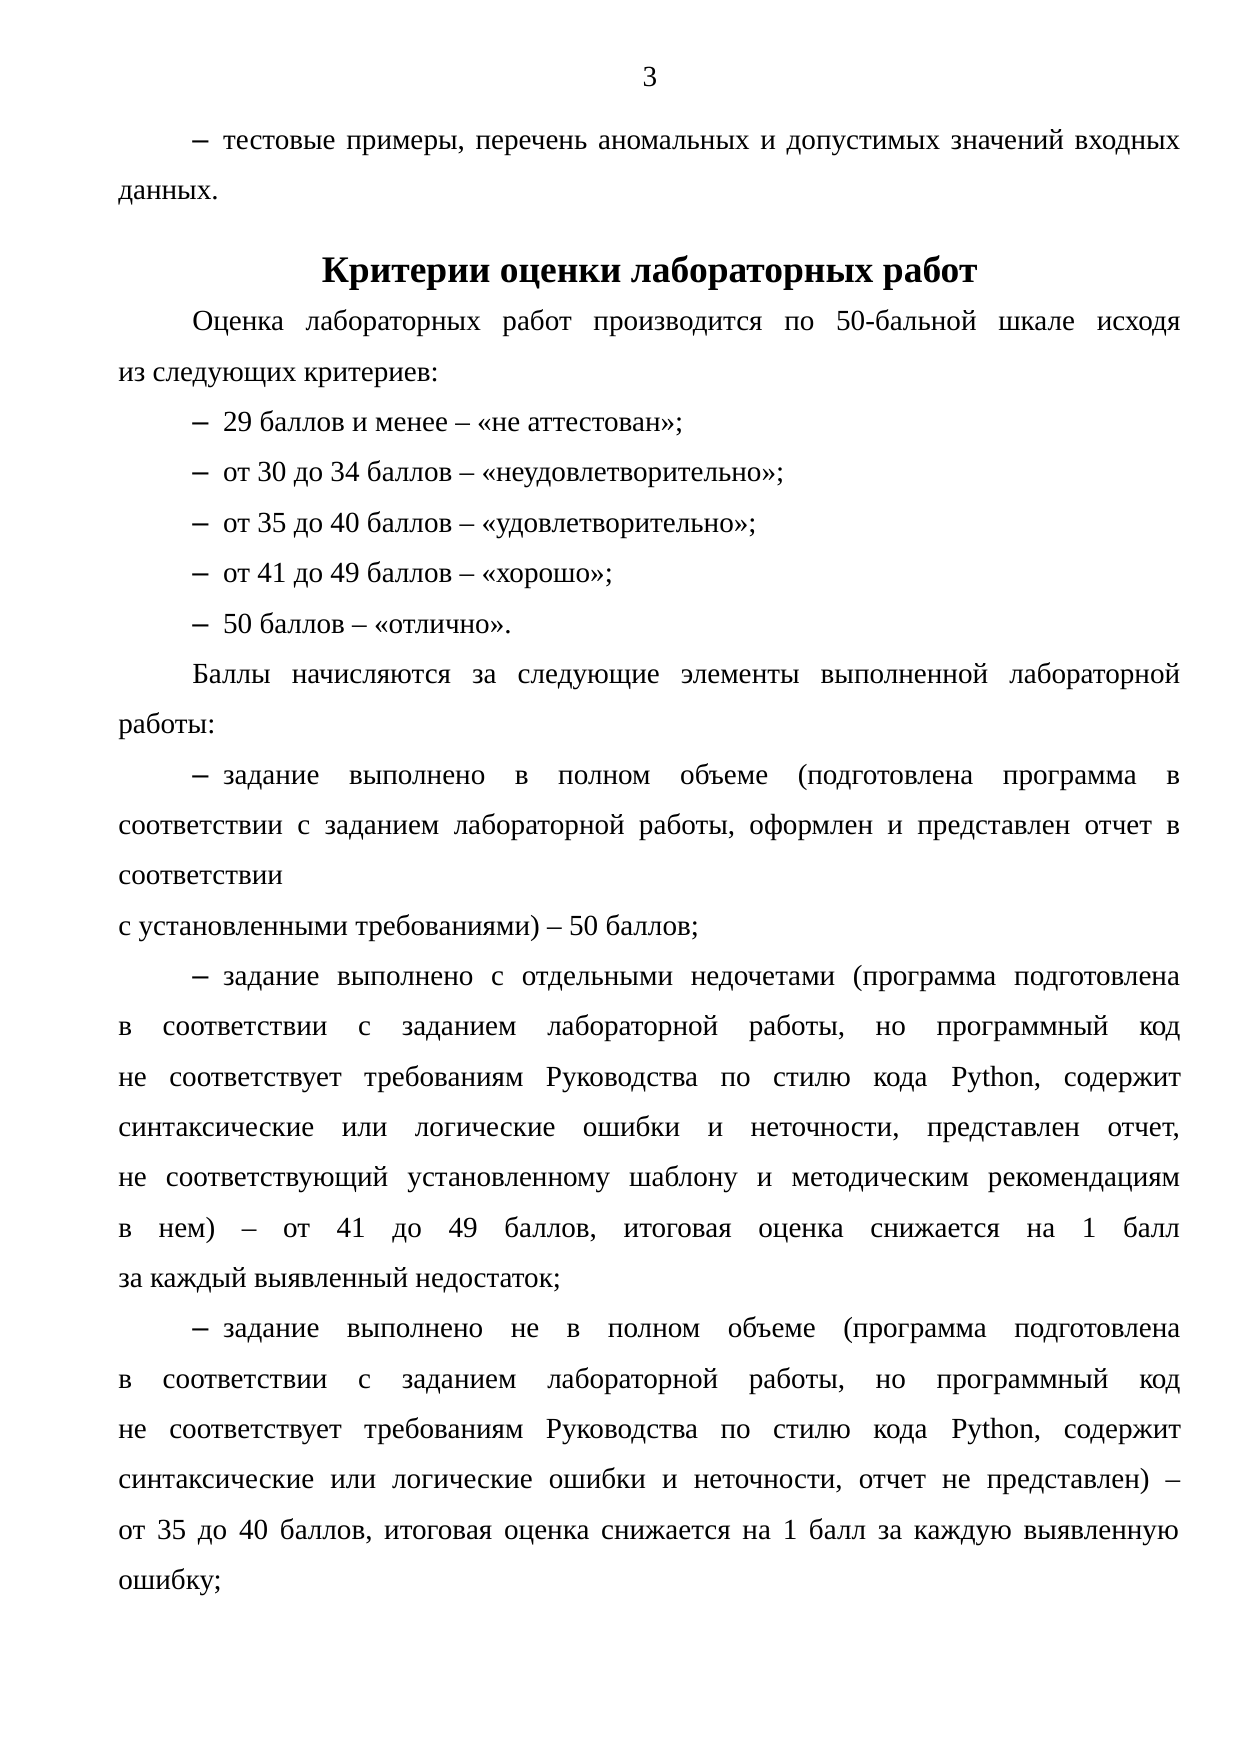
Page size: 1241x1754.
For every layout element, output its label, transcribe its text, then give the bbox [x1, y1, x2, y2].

list 50 баллов – «отлично». [118, 606, 1181, 639]
text Баллы начисляются за следующие элементы выполненной лабораторной работы: [118, 656, 1181, 740]
list от 41 до 49 баллов – «хорошо»; [118, 555, 1181, 589]
subtitle Критерии оценки лабораторных работ [118, 248, 1181, 291]
list задание выполнено с отдельными недочетами (программа подготовлена в соответствии с заданием лабораторной работы, но программный код не соответствует требованиям Руководства по стилю кода Python, содержит синтаксические или логические ошибки и неточности, представлен отчет, не соответствующий установленному шаблону и методическим рекомендациям в нем) – от 41 до 49 баллов, итоговая оценка снижается на 1 балл за каждый выявленный недостаток; [118, 958, 1181, 1294]
list задание выполнено не в полном объеме (программа подготовлена в соответствии с заданием лабораторной работы, но программный код не соответствует требованиям Руководства по стилю кода Python, содержит синтаксические или логические ошибки и неточности, отчет не представлен) – от 35 до 40 баллов, итоговая оценка снижается на 1 балл за каждую выявленную ошибку; [118, 1310, 1181, 1596]
text Оценка лабораторных работ производится по 50-бальной шкале исходя из следующих критериев: [118, 303, 1181, 387]
list 29 баллов и менее – «не аттестован»; [118, 404, 1181, 438]
list задание выполнено в полном объеме (подготовлена программа в соответствии с заданием лабораторной работы, оформлен и представлен отчет в соответствии с установленными требованиями) – 50 баллов; [118, 757, 1181, 941]
list тестовые примеры, перечень аномальных и допустимых значений входных данных. [118, 122, 1181, 206]
list от 35 до 40 баллов – «удовлетворительно»; [118, 505, 1181, 538]
list от 30 до 34 баллов – «неудовлетворительно»; [118, 454, 1181, 488]
